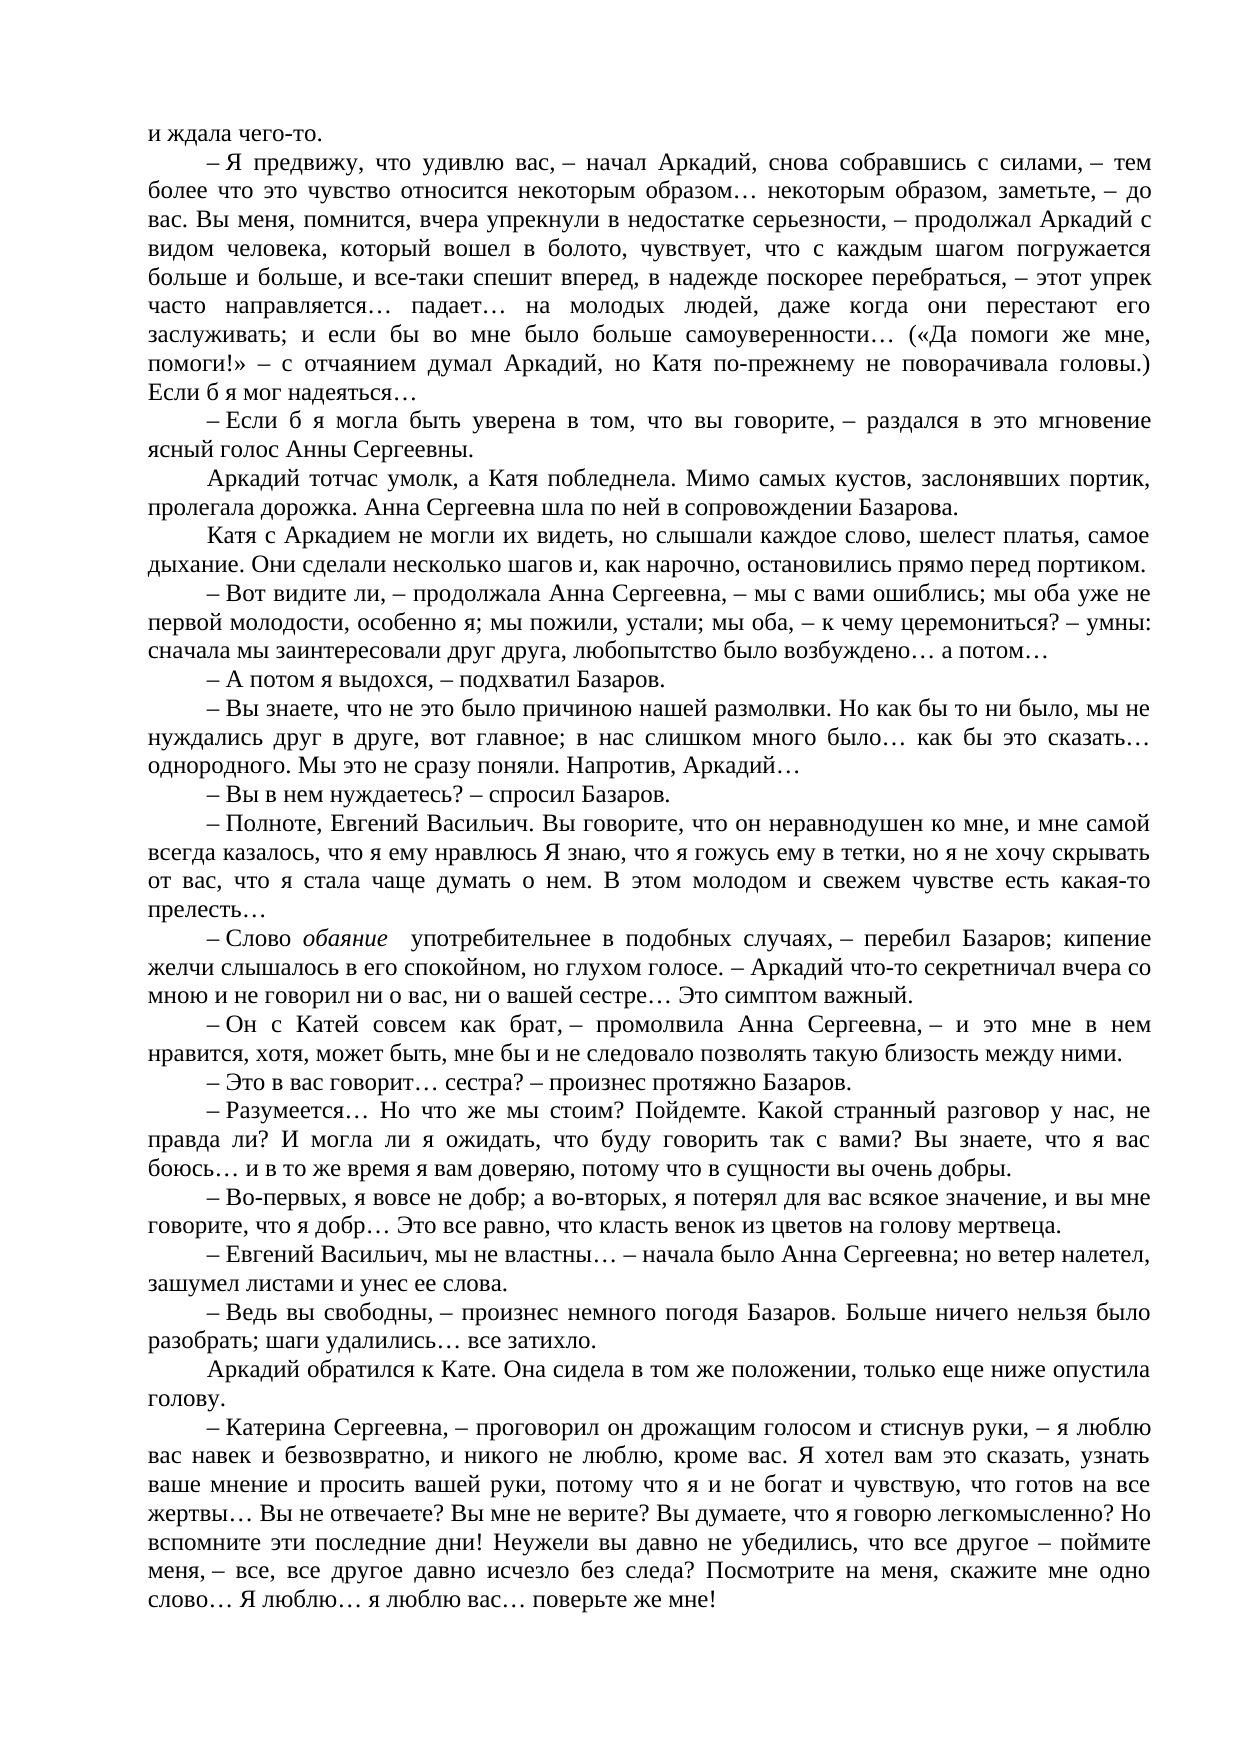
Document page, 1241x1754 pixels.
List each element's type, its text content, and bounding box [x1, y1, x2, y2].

text и ждала чего-то. [148, 118, 1152, 147]
text – Это в вас говорит… сестра? – произнес протяжно Базаров. [148, 1067, 1152, 1096]
text – Полноте, Евгений Васильич. Вы говорите, что он неравнодушен ко мне, и мне самой всегда казалось, что я ему нравлюсь Я знаю, что я гожусь ему в тетки, но я не хочу скрывать от вас, что я стала чаще думать о нем. В этом молодом и свежем чувстве есть какая-то прелесть… [148, 808, 1152, 923]
text Катя с Аркадием не могли их видеть, но слышали каждое слово, шелест платья, самое дыхание. Они сделали несколько шагов и, как нарочно, остановились прямо перед портиком. [148, 521, 1152, 578]
text – Если б я могла быть уверена в том, что вы говорите, – раздался в это мгновение ясный голос Анны Сергеевны. [148, 406, 1152, 463]
text – Во-первых, я вовсе не добр; а во-вторых, я потерял для вас всякое значение, и вы мне говорите, что я добр… Это все равно, что класть венок из цветов на голову мертвеца. [148, 1182, 1152, 1239]
text – Вы знаете, что не это было причиною нашей размолвки. Но как бы то ни было, мы не нуждались друг в друге, вот главное; в нас слишком много было… как бы это сказать… однородного. Мы это не сразу поняли. Напротив, Аркадий… [148, 693, 1152, 779]
text – Катерина Сергеевна, – проговорил он дрожащим голосом и стиснув руки, – я люблю вас навек и безвозвратно, и никого не люблю, кроме вас. Я хотел вам это сказать, узнать ваше мнение и просить вашей руки, потому что я и не богат и чувствую, что готов на все жертвы… Вы не отвечаете? Вы мне не верите? Вы думаете, что я говорю легкомысленно? Но вспомните эти последние дни! Неужели вы давно не убедились, что все другое – поймите меня, – все, все другое давно исчезло без следа? Посмотрите на меня, скажите мне одно слово… Я люблю… я люблю вас… поверьте же мне! [148, 1412, 1152, 1613]
text – Я предвижу, что удивлю вас, – начал Аркадий, снова собравшись с силами, – тем более что это чувство относится некоторым образом… некоторым образом, заметьте, – до вас. Вы меня, помнится, вчера упрекнули в недостатке серьезности, – продолжал Аркадий с видом человека, который вошел в болото, чувствует, что с каждым шагом погружается больше и больше, и все-таки спешит вперед, в надежде поскорее перебраться, – этот упрек часто направляется… падает… на молодых людей, даже когда они перестают его заслуживать; и если бы во мне было больше самоуверенности… («Да помоги же мне, помоги!» – с отчаянием думал Аркадий, но Катя по-прежнему не поворачивала головы.) Если б я мог надеяться… [148, 147, 1152, 406]
text – Слово обаяние употребительнее в подобных случаях, – перебил Базаров; кипение желчи слышалось в его спокойном, но глухом голосе. – Аркадий что-то секретничал вчера со мною и не говорил ни о вас, ни о вашей сестре… Это симптом важный. [148, 923, 1152, 1009]
text – А потом я выдохся, – подхватил Базаров. [148, 664, 1152, 693]
text – Вы в нем нуждаетесь? – спросил Базаров. [148, 779, 1152, 808]
text Аркадий обратился к Кате. Она сидела в том же положении, только еще ниже опустила голову. [148, 1354, 1152, 1412]
text – Ведь вы свободны, – произнес немного погодя Базаров. Больше ничего нельзя было разобрать; шаги удалились… все затихло. [148, 1297, 1152, 1354]
text – Он с Катей совсем как брат, – промолвила Анна Сергеевна, – и это мне в нем нравится, хотя, может быть, мне бы и не следовало позволять такую близость между ними. [148, 1009, 1152, 1067]
text Аркадий тотчас умолк, а Катя побледнела. Мимо самых кустов, заслонявших портик, пролегала дорожка. Анна Сергеевна шла по ней в сопровождении Базарова. [148, 463, 1152, 521]
text – Евгений Васильич, мы не властны… – начала было Анна Сергеевна; но ветер налетел, зашумел листами и унес ее слова. [148, 1239, 1152, 1297]
text – Разумеется… Но что же мы стоим? Пойдемте. Какой странный разговор у нас, не правда ли? И могла ли я ожидать, что буду говорить так с вами? Вы знаете, что я вас боюсь… и в то же время я вам доверяю, потому что в сущности вы очень добры. [148, 1096, 1152, 1182]
text – Вот видите ли, – продолжала Анна Сергеевна, – мы с вами ошиблись; мы оба уже не первой молодости, особенно я; мы пожили, устали; мы оба, – к чему церемониться? – умны: сначала мы заинтересовали друг друга, любопытство было возбуждено… а потом… [148, 578, 1152, 664]
